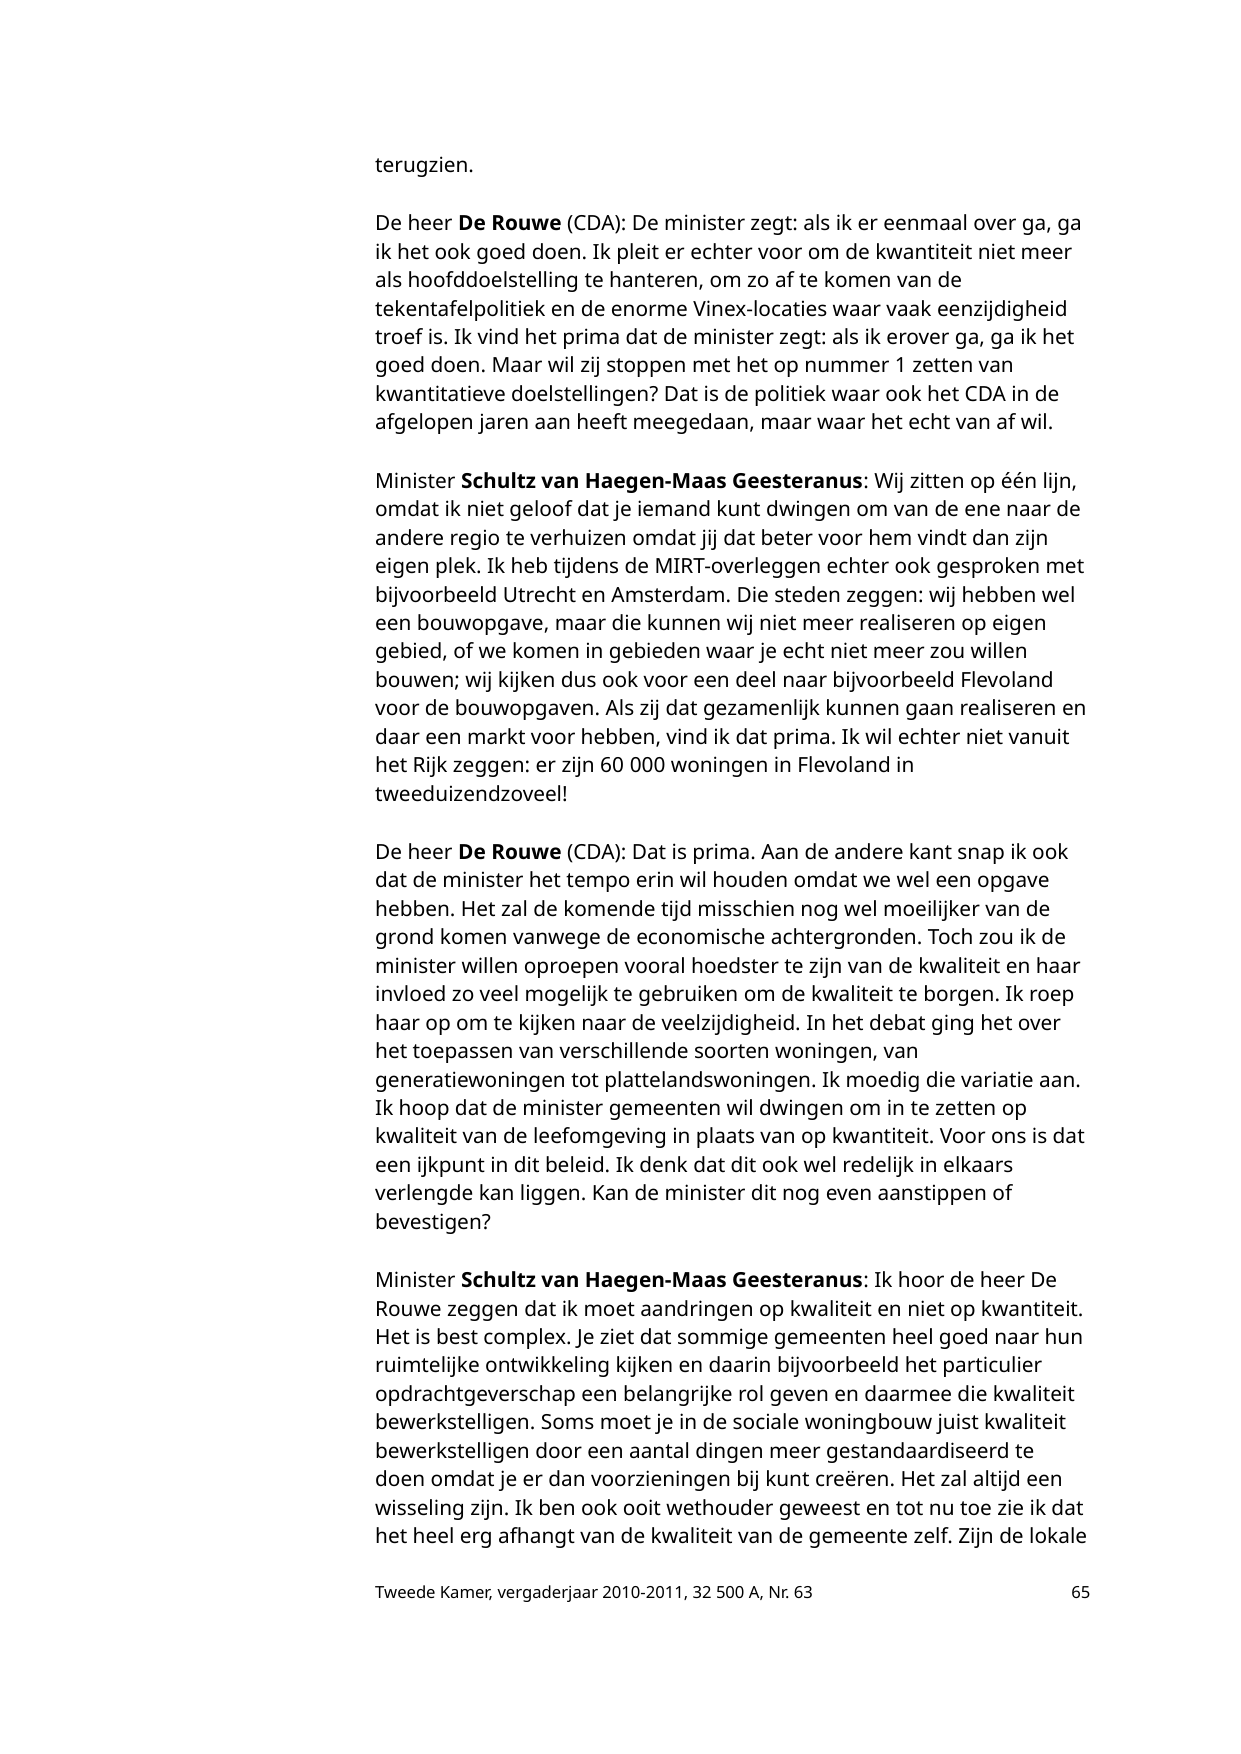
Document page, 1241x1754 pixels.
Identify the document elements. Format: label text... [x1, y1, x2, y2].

text Minister Schultz van Haegen-Maas Geesteranus: Ik hoor de heer De Rouwe zeggen dat ik moet aandringen op kwaliteit en niet op kwantiteit. Het is best complex. Je ziet dat sommige gemeenten heel goed naar hun ruimtelijke ontwikkeling kijken en daarin bijvoorbeeld het particulier opdrachtgeverschap een belangrijke rol geven en daarmee die kwaliteit bewerkstelligen. Soms moet je in de sociale woningbouw juist kwaliteit bewerkstelligen door een aantal dingen meer gestandaardiseerd te doen omdat je er dan voorzieningen bij kunt creëren. Het zal altijd een wisseling zijn. Ik ben ook ooit wethouder geweest en tot nu toe zie ik dat het heel erg afhangt van de kwaliteit van de gemeente zelf. Zijn de lokale [375, 1265, 1090, 1550]
text terugzien. [375, 150, 1090, 178]
text De heer De Rouwe (CDA): Dat is prima. Aan de andere kant snap ik ook dat de minister het tempo erin wil houden omdat we wel een opgave hebben. Het zal de komende tijd misschien nog wel moeilijker van de grond komen vanwege de economische achtergronden. Toch zou ik de minister willen oproepen vooral hoedster te zijn van de kwaliteit en haar invloed zo veel mogelijk te gebruiken om de kwaliteit te borgen. Ik roep haar op om te kijken naar de veelzijdigheid. In het debat ging het over het toepassen van verschillende soorten woningen, van generatiewoningen tot plattelandswoningen. Ik moedig die variatie aan. Ik hoop dat de minister gemeenten wil dwingen om in te zetten op kwaliteit van de leefomgeving in plaats van op kwantiteit. Voor ons is dat een ijkpunt in dit beleid. Ik denk dat dit ook wel redelijk in elkaars verlengde kan liggen. Kan de minister dit nog even aanstippen of bevestigen? [375, 837, 1090, 1235]
text Minister Schultz van Haegen-Maas Geesteranus: Wij zitten op één lijn, omdat ik niet geloof dat je iemand kunt dwingen om van de ene naar de andere regio te verhuizen omdat jij dat beter voor hem vindt dan zijn eigen plek. Ik heb tijdens de MIRT-overleggen echter ook gesproken met bijvoorbeeld Utrecht en Amsterdam. Die steden zeggen: wij hebben wel een bouwopgave, maar die kunnen wij niet meer realiseren op eigen gebied, of we komen in gebieden waar je echt niet meer zou willen bouwen; wij kijken dus ook voor een deel naar bijvoorbeeld Flevoland voor de bouwopgaven. Als zij dat gezamenlijk kunnen gaan realiseren en daar een markt voor hebben, vind ik dat prima. Ik wil echter niet vanuit het Rijk zeggen: er zijn 60 000 woningen in Flevoland in tweeduizendzoveel! [375, 466, 1090, 807]
text De heer De Rouwe (CDA): De minister zegt: als ik er eenmaal over ga, ga ik het ook goed doen. Ik pleit er echter voor om de kwantiteit niet meer als hoofddoelstelling te hanteren, om zo af te komen van de tekentafelpolitiek en de enorme Vinex-locaties waar vaak eenzijdigheid troef is. Ik vind het prima dat de minister zegt: als ik erover ga, ga ik het goed doen. Maar wil zij stoppen met het op nummer 1 zetten van kwantitatieve doelstellingen? Dat is de politiek waar ook het CDA in de afgelopen jaren aan heeft meegedaan, maar waar het echt van af wil. [375, 208, 1090, 436]
